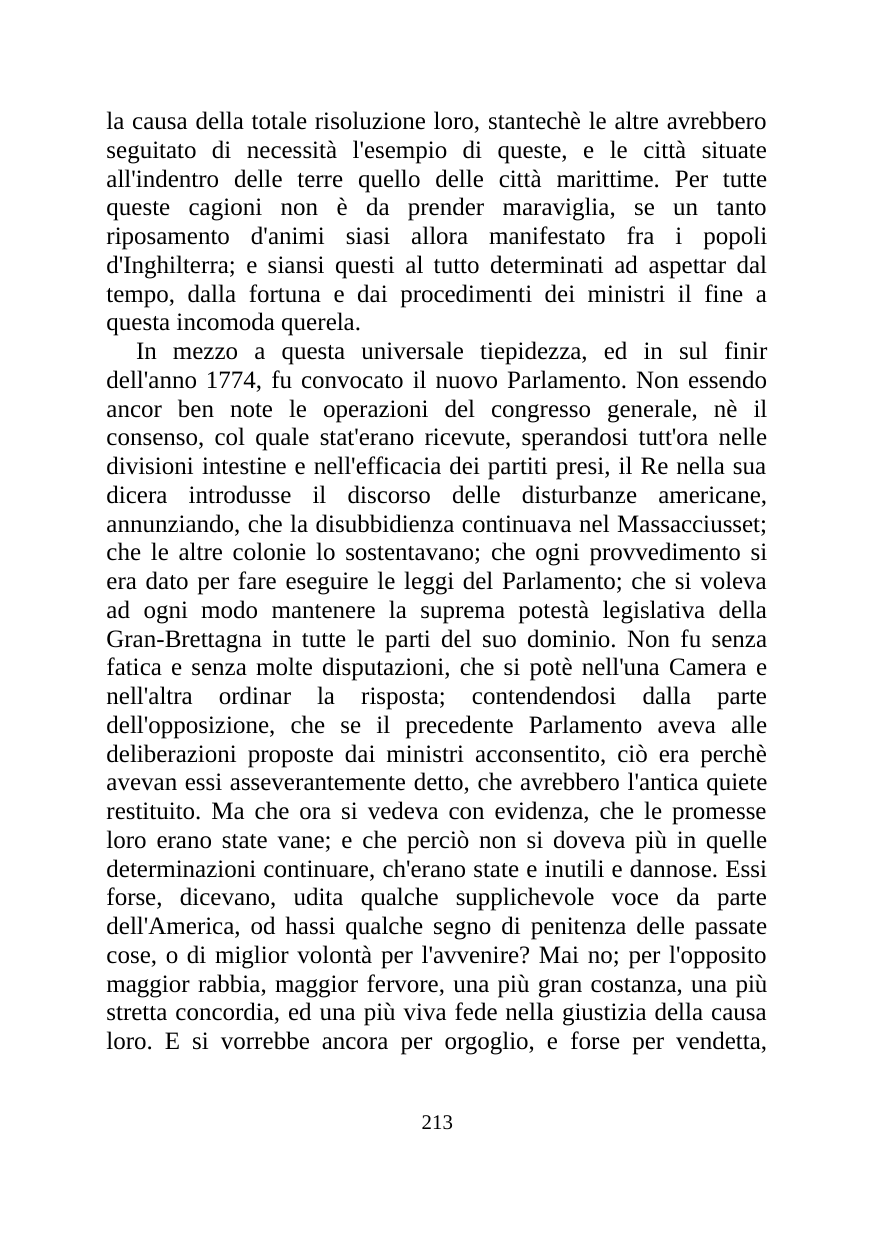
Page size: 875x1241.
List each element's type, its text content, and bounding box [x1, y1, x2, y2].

text la causa della totale risoluzione loro, stantechè le altre avrebbero seguitato di necessità l'esempio di queste, e le città situate all'indentro delle terre quello delle città marittime. Per tutte queste cagioni non è da prender maraviglia, se un tanto riposamento d'animi siasi allora manifestato fra i popoli d'Inghilterra; e siansi questi al tutto determinati ad aspettar dal tempo, dalla fortuna e dai procedimenti dei ministri il fine a questa incomoda querela. [106, 106, 768, 336]
text In mezzo a questa universale tiepidezza, ed in sul finir dell'anno 1774, fu convocato il nuovo Parlamento. Non essendo ancor ben note le operazioni del congresso generale, nè il consenso, col quale stat'erano ricevute, sperandosi tutt'ora nelle divisioni intestine e nell'efficacia dei partiti presi, il Re nella sua dicera introdusse il discorso delle disturbanze americane, annunziando, che la disubbidienza continuava nel Massacciusset; che le altre colonie lo sostentavano; che ogni provvedimento si era dato per fare eseguire le leggi del Parlamento; che si voleva ad ogni modo mantenere la suprema potestà legislativa della Gran-Brettagna in tutte le parti del suo dominio. Non fu senza fatica e senza molte disputazioni, che si potè nell'una Camera e nell'altra ordinar la risposta; contendendosi dalla parte dell'opposizione, che se il precedente Parlamento aveva alle deliberazioni proposte dai ministri acconsentito, ciò era perchè avevan essi asseverantemente detto, che avrebbero l'antica quiete restituito. Ma che ora si vedeva con evidenza, che le promesse loro erano state vane; e che perciò non si doveva più in quelle determinazioni continuare, ch'erano state e inutili e dannose. Essi forse, dicevano, udita qualche supplichevole voce da parte dell'America, od hassi qualche segno di penitenza delle passate cose, o di miglior volontà per l'avvenire? Mai no; per l'opposito maggior rabbia, maggior fervore, una più gran costanza, una più stretta concordia, ed una più viva fede nella giustizia della causa loro. E si vorrebbe ancora per orgoglio, e forse per vendetta, [106, 336, 768, 1055]
